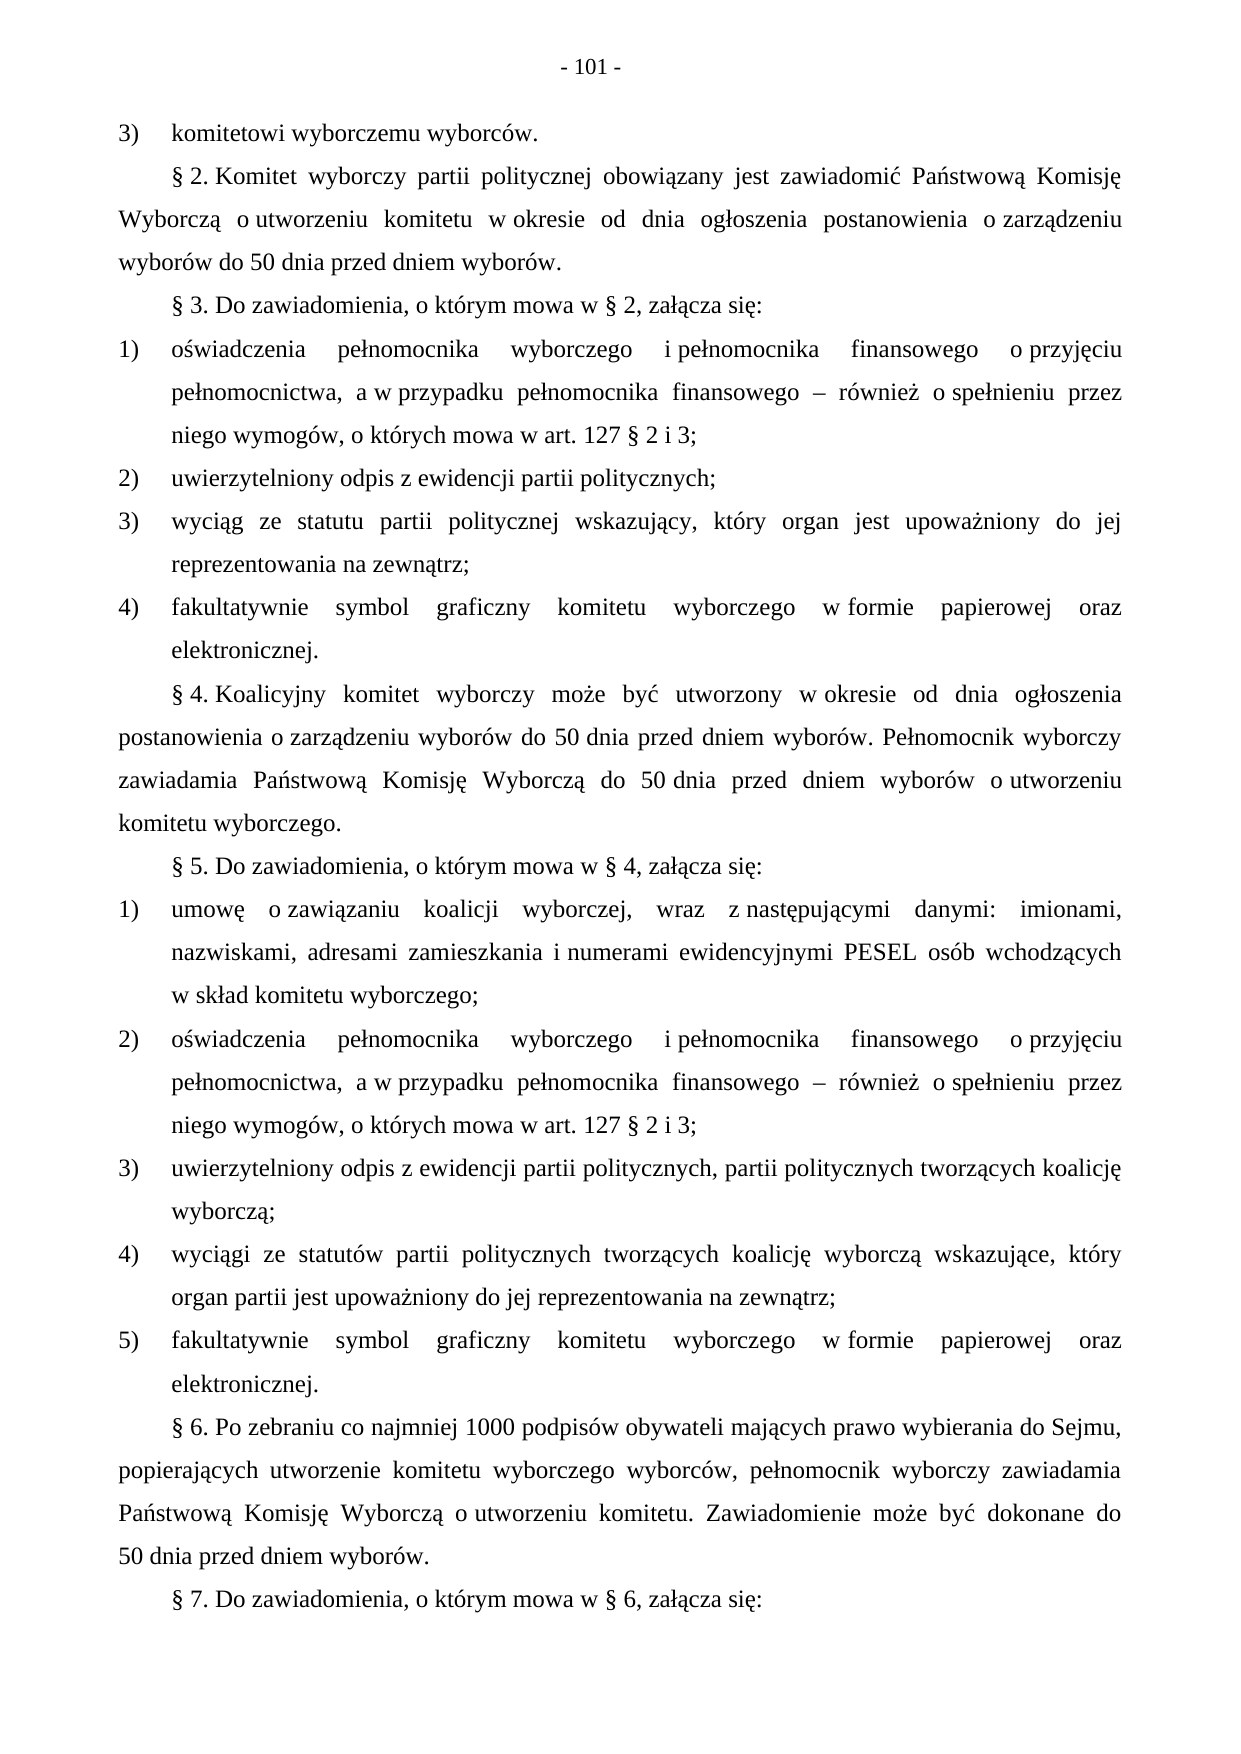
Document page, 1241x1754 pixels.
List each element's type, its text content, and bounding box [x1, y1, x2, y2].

text 3) uwierzytelniony odpis z ewidencji partii politycznych, partii politycznych tworzących koalicję wyborczą; [118, 1153, 1122, 1225]
text 5) fakultatywnie symbol graficzny komitetu wyborczego w formie papierowej oraz elektronicznej. [118, 1326, 1122, 1397]
text 4) fakultatywnie symbol graficzny komitetu wyborczego w formie papierowej oraz elektronicznej. [118, 592, 1122, 664]
text 1) oświadczenia pełnomocnika wyborczego i pełnomocnika finansowego o przyjęciu pełnomocnictwa, a w przypadku pełnomocnika finansowego – również o spełnieniu przez niego wymogów, o których mowa w art. 127 § 2 i 3; [118, 334, 1122, 449]
text § 4. Koalicyjny komitet wyborczy może być utworzony w okresie od dnia ogłoszenia postanowienia o zarządzeniu wyborów do 50 dnia przed dniem wyborów. Pełnomocnik wyborczy zawiadamia Państwową Komisję Wyborczą do 50 dnia przed dniem wyborów o utworzeniu komitetu wyborczego. [118, 679, 1122, 837]
text 1) umowę o zawiązaniu koalicji wyborczej, wraz z następującymi danymi: imionami, nazwiskami, adresami zamieszkania i numerami ewidencyjnymi PESEL osób wchodzących w skład komitetu wyborczego; [118, 894, 1122, 1009]
text 3) wyciąg ze statutu partii politycznej wskazujący, który organ jest upoważniony do jej reprezentowania na zewnątrz; [118, 506, 1122, 578]
text § 3. Do zawiadomienia, o którym mowa w § 2, załącza się: [118, 291, 1122, 319]
text § 6. Po zebraniu co najmniej 1000 podpisów obywateli mających prawo wybierania do Sejmu, popierających utworzenie komitetu wyborczego wyborców, pełnomocnik wyborczy zawiadamia Państwową Komisję Wyborczą o utworzeniu komitetu. Zawiadomienie może być dokonane do 50 dnia przed dniem wyborów. [118, 1412, 1122, 1570]
text 2) uwierzytelniony odpis z ewidencji partii politycznych; [118, 463, 1122, 492]
text § 2. Komitet wyborczy partii politycznej obowiązany jest zawiadomić Państwową Komisję Wyborczą o utworzeniu komitetu w okresie od dnia ogłoszenia postanowienia o zarządzeniu wyborów do 50 dnia przed dniem wyborów. [118, 161, 1122, 276]
text § 5. Do zawiadomienia, o którym mowa w § 4, załącza się: [118, 851, 1122, 880]
text 4) wyciągi ze statutów partii politycznych tworzących koalicję wyborczą wskazujące, który organ partii jest upoważniony do jej reprezentowania na zewnątrz; [118, 1239, 1122, 1311]
text § 7. Do zawiadomienia, o którym mowa w § 6, załącza się: [118, 1584, 1122, 1613]
text 3) komitetowi wyborczemu wyborców. [118, 118, 1122, 147]
text 2) oświadczenia pełnomocnika wyborczego i pełnomocnika finansowego o przyjęciu pełnomocnictwa, a w przypadku pełnomocnika finansowego – również o spełnieniu przez niego wymogów, o których mowa w art. 127 § 2 i 3; [118, 1024, 1122, 1139]
